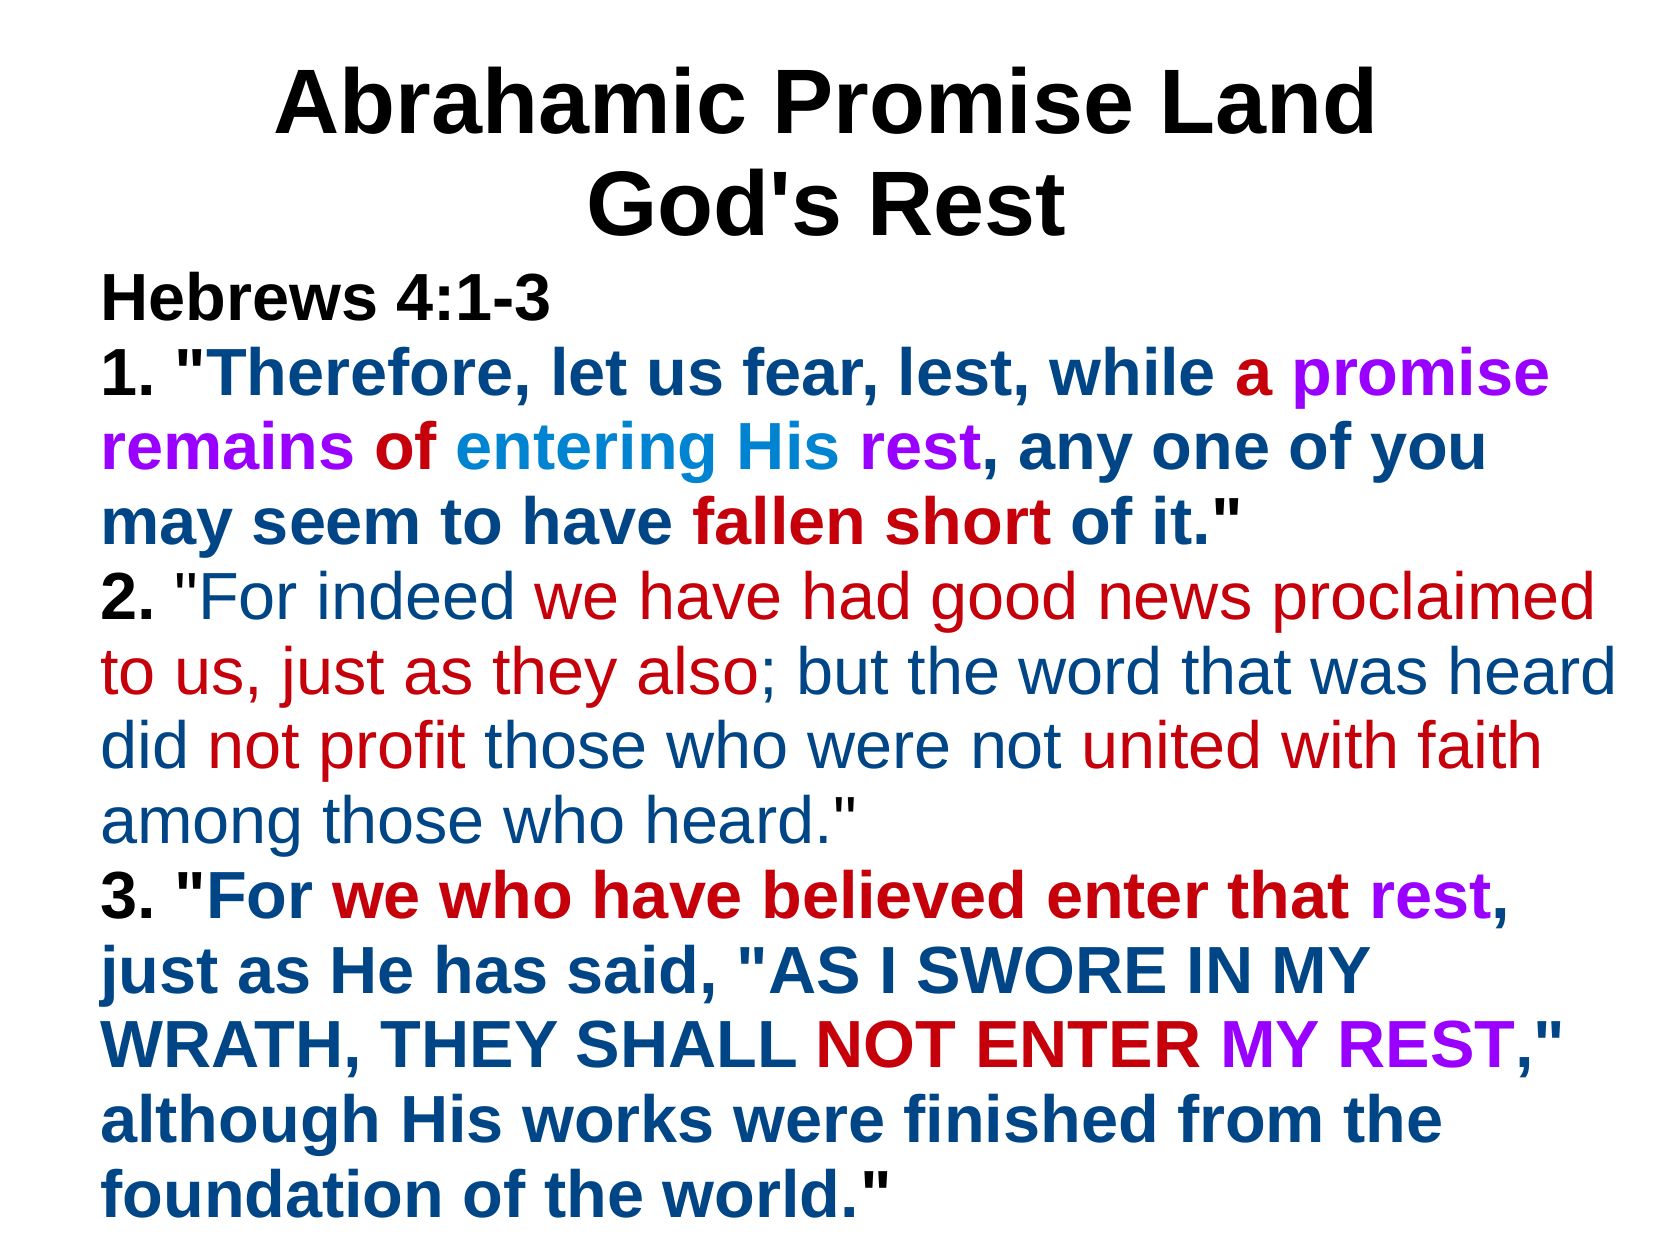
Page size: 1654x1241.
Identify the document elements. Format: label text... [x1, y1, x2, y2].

title Abrahamic Promise Land God's Rest [82, 49, 1571, 257]
list Hebrews 4:1-3 1. "Therefore, let us fear, lest, while a promise remains of entering His rest, any one of you may seem to have fallen short of it." 2. "For indeed we have had good news proclaimed to us, just as they also; but the word that was heard did not profit those who were not united with faith among those who heard." 3. "For we who have believed enter that rest, just as He has said, "AS I SWORE IN MY WRATH, THEY SHALL NOT ENTER MY REST," although His works were finished from the foundation of the world." [29, 259, 1625, 1232]
